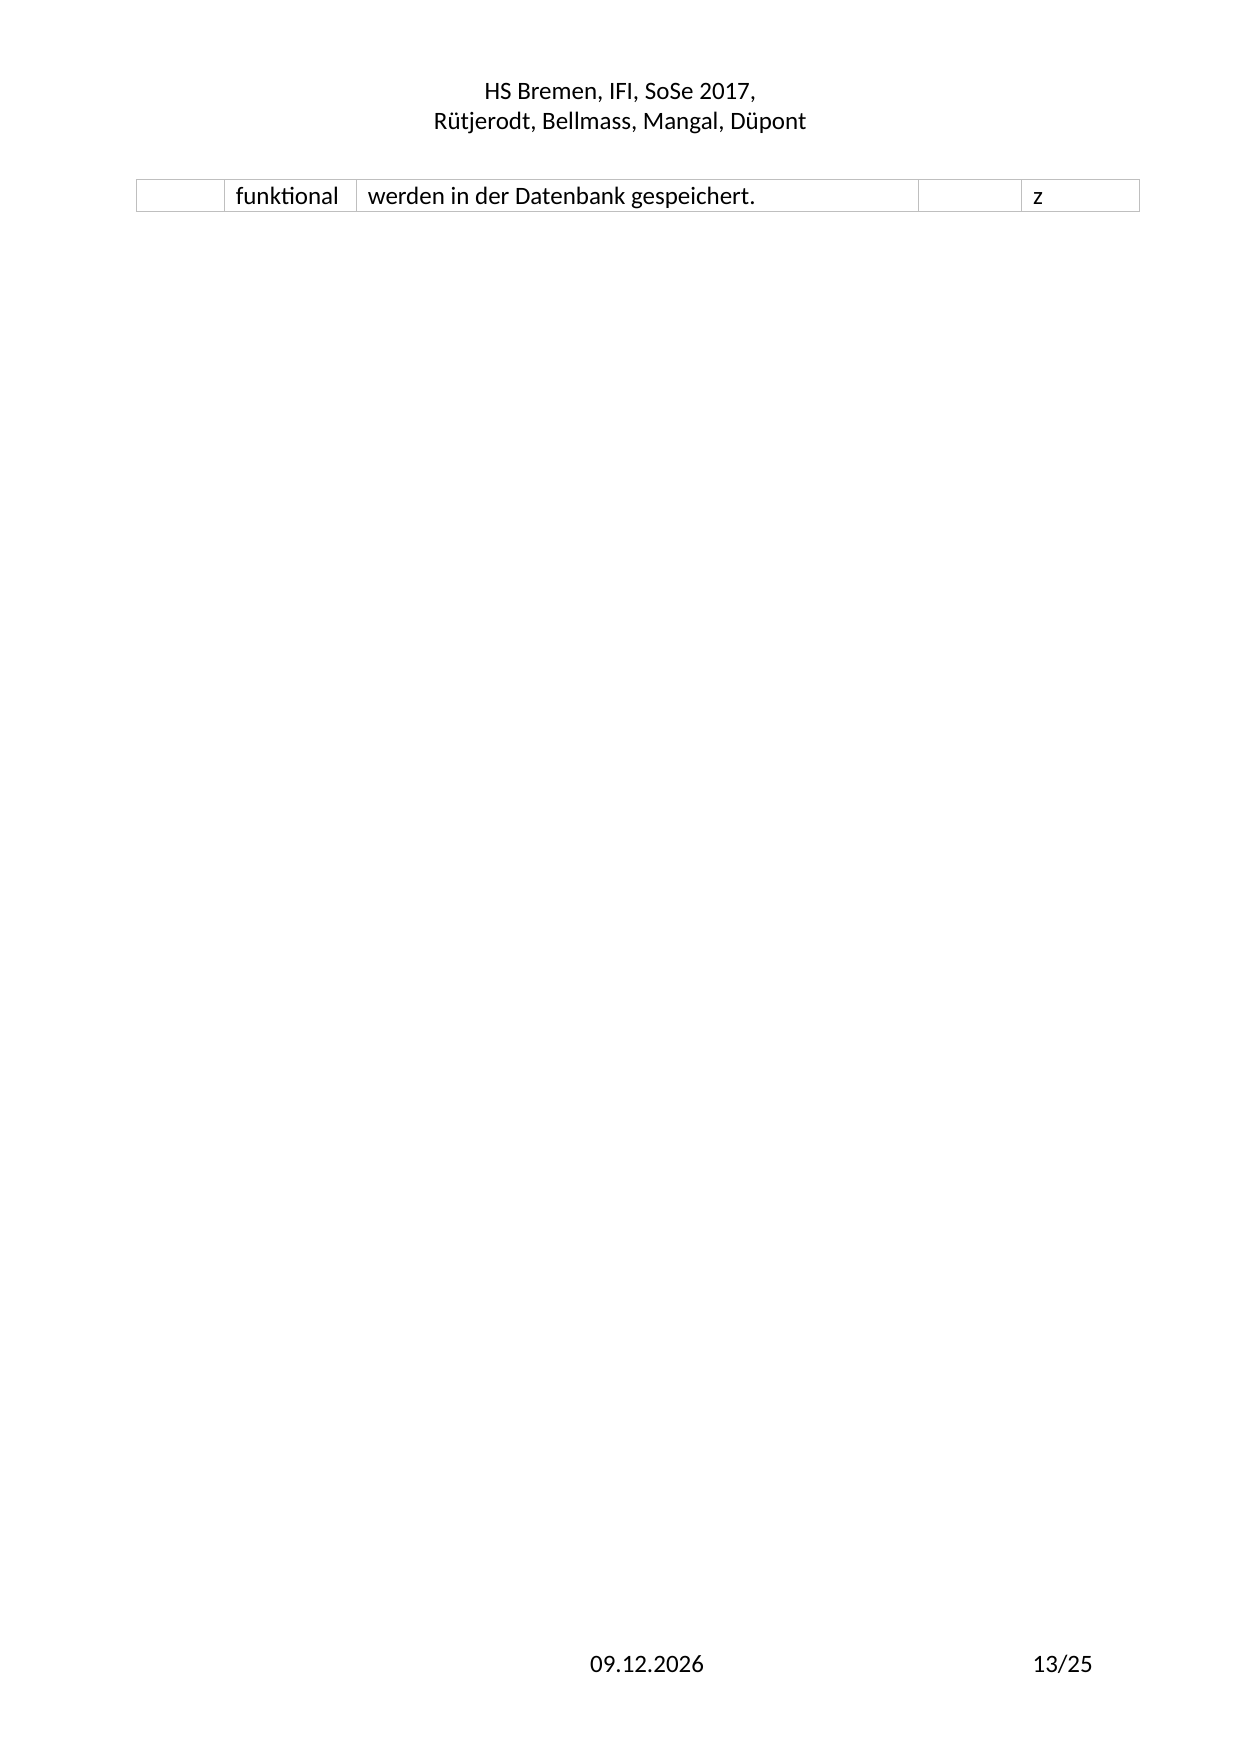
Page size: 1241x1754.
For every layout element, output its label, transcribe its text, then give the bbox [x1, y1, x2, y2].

table_cell werden in der Datenbank gespeichert. [357, 180, 918, 211]
table_cell z [1022, 180, 1139, 211]
table_cell [137, 180, 224, 211]
table_cell funktional [225, 180, 356, 211]
table_cell [919, 180, 1021, 211]
